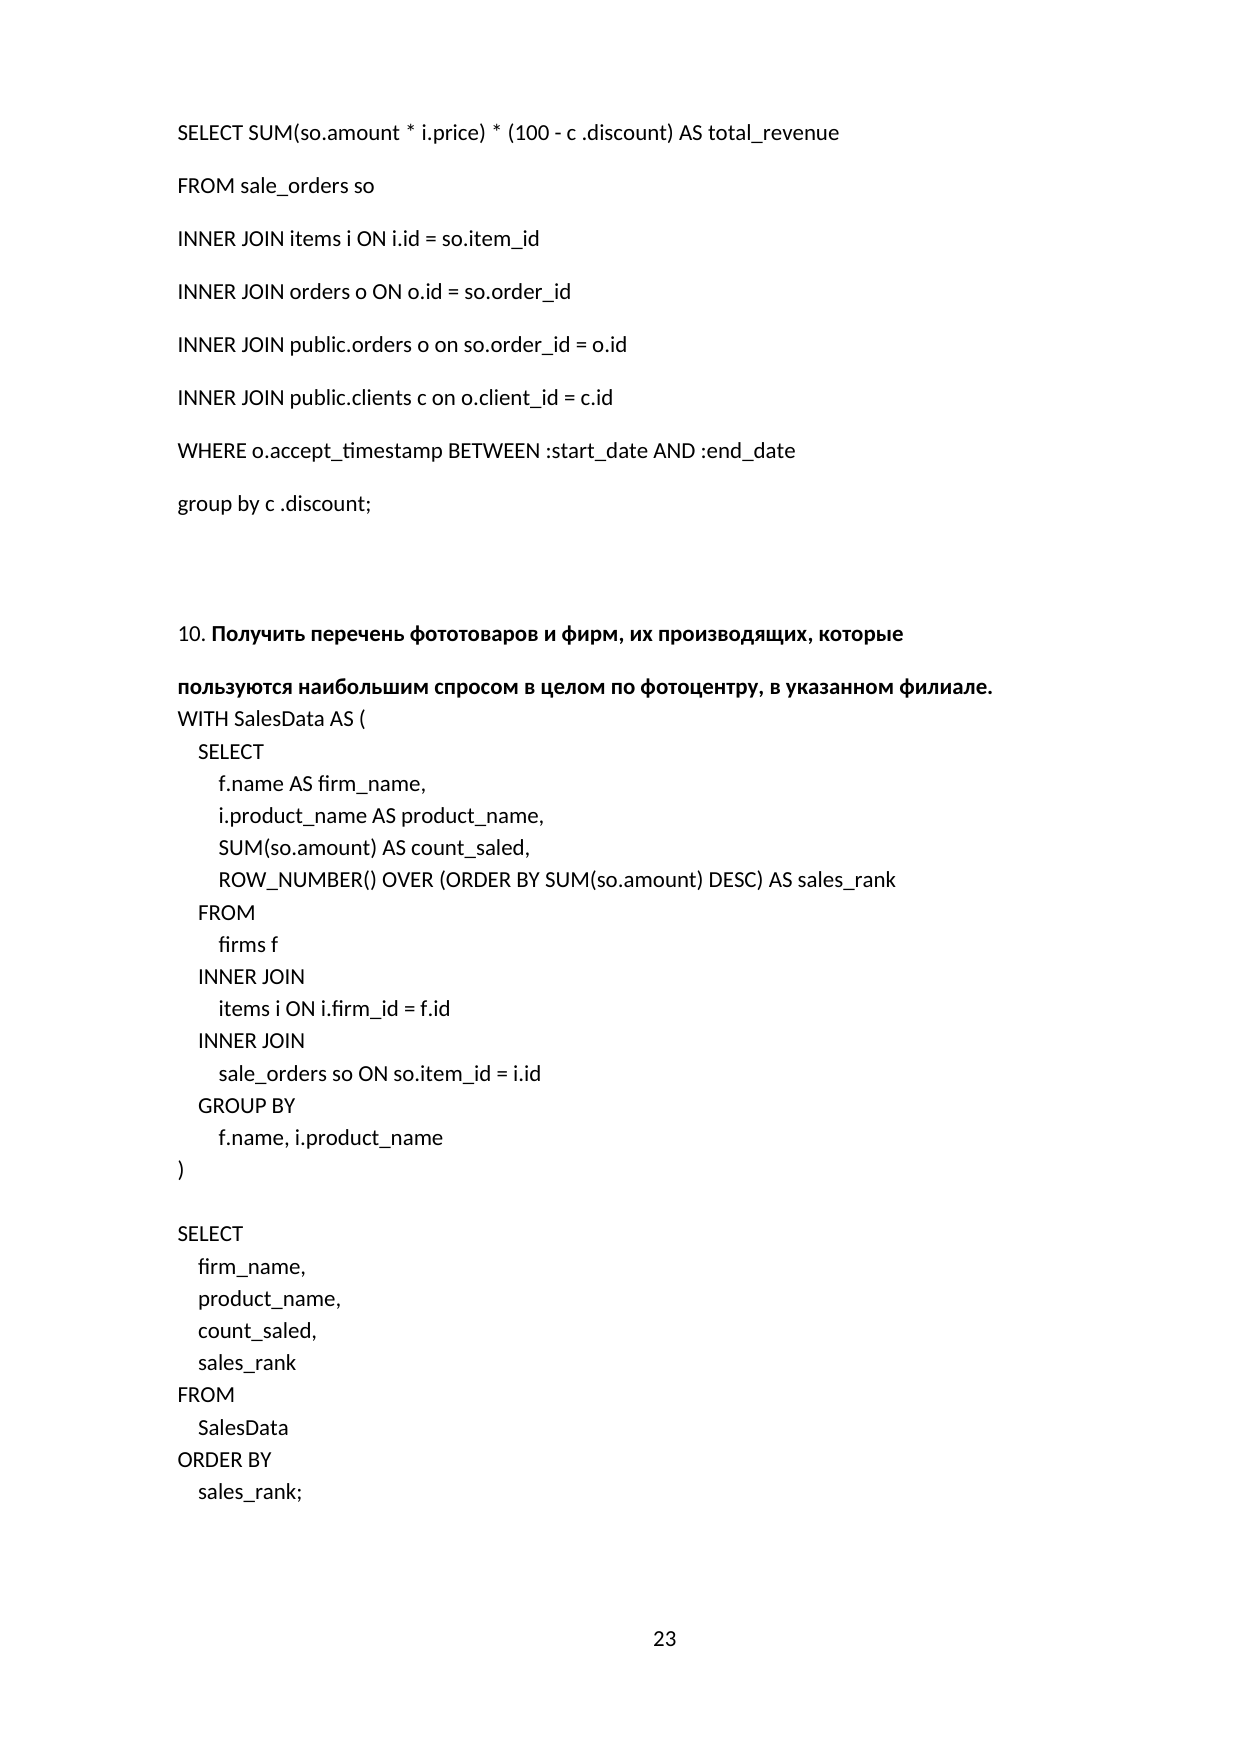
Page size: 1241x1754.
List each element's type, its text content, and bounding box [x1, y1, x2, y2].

text SELECT SUM(so.amount * i.price) * (100 - c .discount) AS total_revenue [177, 118, 1152, 146]
text INNER JOIN orders o ON o.id = so.order_id [177, 277, 1152, 305]
text пользуются наибольшим спросом в целом по фотоцентру, в указанном филиале. WITH SalesData AS ( SELECT f.name AS firm_name, i.product_name AS product_name, SUM(so.amount) AS count_saled, ROW_NUMBER() OVER (ORDER BY SUM(so.amount) DESC) AS sales_rank FROM firms f INNER JOIN items i ON i.firm_id = f.id INNER JOIN sale_orders so ON so.item_id = i.id GROUP BY f.name, i.product_name ) SELECT firm_name, product_name, count_saled, sales_rank FROM SalesData ORDER BY sales_rank; [177, 672, 1152, 1537]
text INNER JOIN public.clients c on o.client_id = c.id [177, 383, 1152, 411]
text INNER JOIN items i ON i.id = so.item_id [177, 224, 1152, 252]
text 10. Получить перечень фототоваров и фирм, их производящих, которые [177, 619, 1152, 647]
text INNER JOIN public.orders o on so.order_id = o.id [177, 330, 1152, 358]
text group by c .discount; [177, 489, 1152, 517]
text FROM sale_orders so [177, 171, 1152, 199]
text WHERE o.accept_timestamp BETWEEN :start_date AND :end_date [177, 436, 1152, 464]
